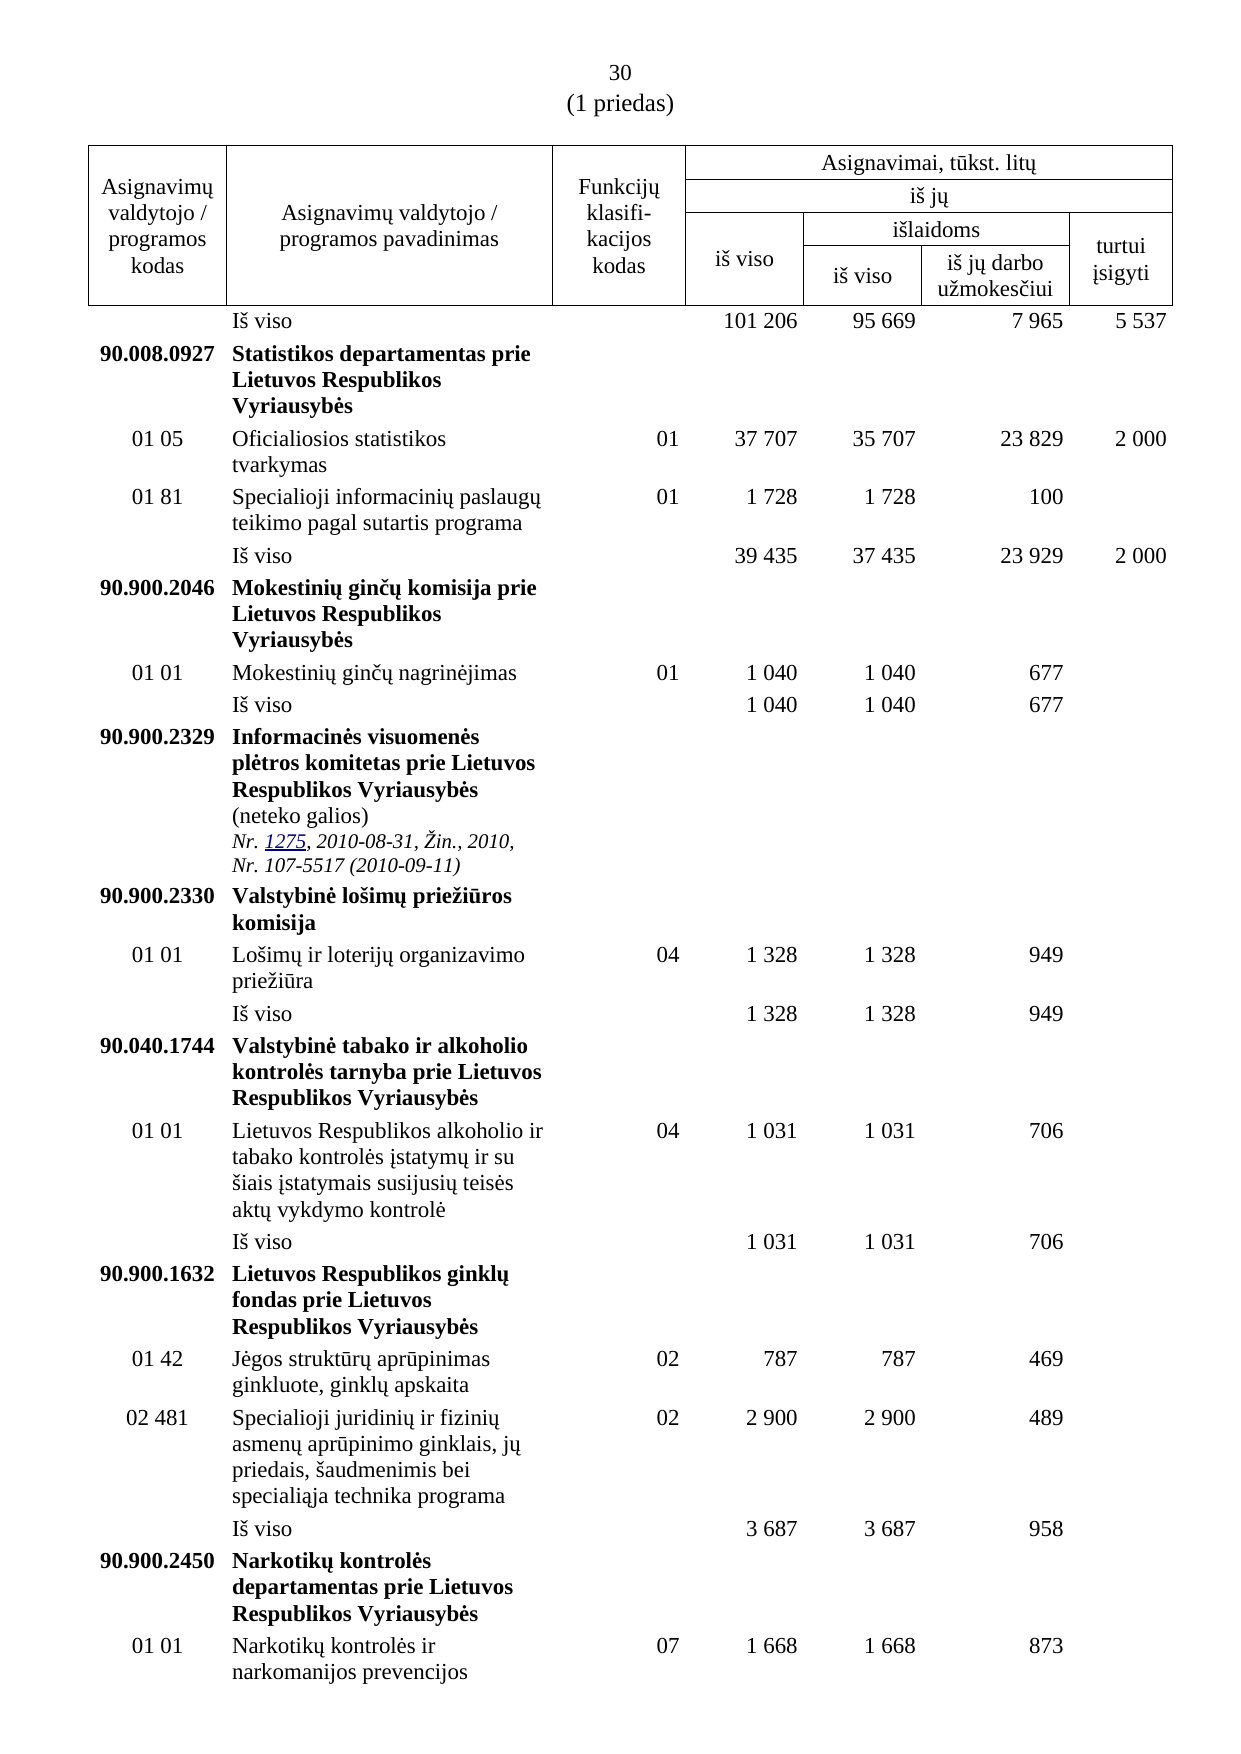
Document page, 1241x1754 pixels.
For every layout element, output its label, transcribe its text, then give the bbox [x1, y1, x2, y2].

table_cell 2 000 [1069, 539, 1172, 571]
table_cell [1069, 1629, 1172, 1687]
table_cell 01 01 [89, 1114, 226, 1225]
table_cell [89, 306, 226, 337]
table_cell [553, 720, 685, 879]
table_cell 1 728 [803, 480, 921, 539]
table_cell 100 [921, 480, 1069, 539]
table_cell [1069, 1114, 1172, 1225]
table_cell Iš viso [226, 997, 552, 1029]
table_cell [553, 1029, 685, 1114]
table_cell 5 537 [1069, 306, 1172, 337]
table_cell 958 [921, 1512, 1069, 1544]
table_cell 1 040 [803, 656, 921, 688]
table_cell 2 900 [803, 1401, 921, 1512]
table_cell [1069, 1544, 1172, 1629]
table_cell [1069, 997, 1172, 1029]
table_cell 706 [921, 1114, 1069, 1225]
table_cell 23 829 [921, 422, 1069, 480]
table_cell [1069, 688, 1172, 720]
table_cell 3 687 [685, 1512, 803, 1544]
table_cell Iš viso [226, 1512, 552, 1544]
table_cell [553, 688, 685, 720]
table_cell Lietuvos Respublikos alkoholio ir tabako kontrolės įstatymų ir su šiais įstatymais susijusių teisės aktų vykdymo kontrolė [226, 1114, 552, 1225]
table_cell 949 [921, 938, 1069, 997]
table_cell 2 000 [1069, 422, 1172, 480]
table_cell Iš viso [226, 539, 552, 571]
table_cell 35 707 [803, 422, 921, 480]
table_cell [1069, 480, 1172, 539]
table_cell [89, 688, 226, 720]
table_cell Lietuvos Respublikos ginklų fondas prie Lietuvos Respublikos Vyriausybės [226, 1257, 552, 1342]
table_cell [685, 1544, 803, 1629]
table_cell Mokestinių ginčų nagrinėjimas [226, 656, 552, 688]
table_cell 1 328 [685, 938, 803, 997]
table_cell [1069, 1342, 1172, 1401]
table_cell 1 040 [685, 688, 803, 720]
table_cell 37 435 [803, 539, 921, 571]
table_cell 01 [553, 480, 685, 539]
table_cell [553, 571, 685, 656]
table_cell 01 01 [89, 938, 226, 997]
table_cell [685, 880, 803, 938]
table_cell 1 668 [803, 1629, 921, 1687]
table_cell 07 [553, 1629, 685, 1687]
table_header Asignavimų valdytojo / programos kodas [89, 146, 226, 304]
table_cell 01 01 [89, 1629, 226, 1687]
table_cell [1069, 1029, 1172, 1114]
table_header Asignavimai, tūkst. litų [686, 146, 1172, 178]
table_cell 1 328 [803, 997, 921, 1029]
table_cell [89, 997, 226, 1029]
table_cell 1 031 [803, 1225, 921, 1257]
table_cell 1 040 [803, 688, 921, 720]
table_cell Narkotikų kontrolės ir narkomanijos prevencijos [226, 1629, 552, 1687]
table_cell [685, 337, 803, 422]
table_cell 02 [553, 1401, 685, 1512]
table_cell [1069, 880, 1172, 938]
table_cell 2 900 [685, 1401, 803, 1512]
table_cell Valstybinė lošimų priežiūros komisija [226, 880, 552, 938]
table_cell Informacinės visuomenės plėtros komitetas prie Lietuvos Respublikos Vyriausybės (neteko galios) Nr. 1275, 2010-08-31, Žin., 2010, Nr. 107-5517 (2010-09-11) [226, 720, 552, 879]
table_cell turtui įsigyti [1070, 213, 1172, 304]
table_cell Iš viso [226, 688, 552, 720]
table_cell 677 [921, 656, 1069, 688]
table_cell [685, 1257, 803, 1342]
table_cell [553, 306, 685, 337]
table_cell [921, 1544, 1069, 1629]
table_cell [685, 1029, 803, 1114]
table_cell 37 707 [685, 422, 803, 480]
table_cell 1 031 [803, 1114, 921, 1225]
table_cell 1 728 [685, 480, 803, 539]
table_cell 469 [921, 1342, 1069, 1401]
table_cell [1069, 938, 1172, 997]
table_cell 949 [921, 997, 1069, 1029]
table_header Funkcijų klasifi- kacijos kodas [553, 146, 685, 304]
table_cell 101 206 [685, 306, 803, 337]
table_cell [1069, 571, 1172, 656]
table_cell [553, 539, 685, 571]
table_cell 01 01 [89, 656, 226, 688]
table_cell [803, 1029, 921, 1114]
table_cell 90.900.2046 [89, 571, 226, 656]
table_cell 1 328 [685, 997, 803, 1029]
table_cell [553, 1512, 685, 1544]
table_cell išlaidoms [804, 213, 1069, 245]
table_cell 90.900.2330 [89, 880, 226, 938]
table_cell 1 040 [685, 656, 803, 688]
table_cell [921, 337, 1069, 422]
table_cell 01 [553, 422, 685, 480]
table_cell 1 031 [685, 1114, 803, 1225]
table_header Asignavimų valdytojo / programos pavadinimas [227, 146, 552, 304]
table_cell 01 81 [89, 480, 226, 539]
table_cell [803, 720, 921, 879]
table_cell Statistikos departamentas prie Lietuvos Respublikos Vyriausybės [226, 337, 552, 422]
table_cell iš viso [686, 213, 803, 304]
table_cell [803, 880, 921, 938]
table_cell 873 [921, 1629, 1069, 1687]
table_cell Mokestinių ginčų komisija prie Lietuvos Respublikos Vyriausybės [226, 571, 552, 656]
table_cell 7 965 [921, 306, 1069, 337]
table_cell [553, 1544, 685, 1629]
table_cell [921, 1029, 1069, 1114]
table_cell iš viso [804, 246, 921, 304]
table_cell 02 [553, 1342, 685, 1401]
table_cell 95 669 [803, 306, 921, 337]
table_cell iš jų [686, 180, 1172, 212]
table_cell [1069, 1401, 1172, 1512]
table_cell Specialioji informacinių paslaugų teikimo pagal sutartis programa [226, 480, 552, 539]
table_cell [921, 1257, 1069, 1342]
table_cell Iš viso [226, 1225, 552, 1257]
table_cell Iš viso [226, 306, 552, 337]
table_cell [89, 1512, 226, 1544]
table_cell Lošimų ir loterijų organizavimo priežiūra [226, 938, 552, 997]
table_cell Narkotikų kontrolės departamentas prie Lietuvos Respublikos Vyriausybės [226, 1544, 552, 1629]
table_cell [89, 1225, 226, 1257]
table_cell [1069, 1257, 1172, 1342]
table_cell [803, 337, 921, 422]
table_cell [1069, 656, 1172, 688]
table_cell 01 05 [89, 422, 226, 480]
table_cell 04 [553, 1114, 685, 1225]
table_cell Valstybinė tabako ir alkoholio kontrolės tarnyba prie Lietuvos Respublikos Vyriausybės [226, 1029, 552, 1114]
table_cell 489 [921, 1401, 1069, 1512]
table_cell 90.900.2450 [89, 1544, 226, 1629]
table_cell [553, 337, 685, 422]
table_cell [803, 1544, 921, 1629]
table_cell [803, 571, 921, 656]
table_cell [553, 880, 685, 938]
table_cell 1 328 [803, 938, 921, 997]
table_cell 706 [921, 1225, 1069, 1257]
table_cell [685, 571, 803, 656]
table_cell [1069, 337, 1172, 422]
table_cell 23 929 [921, 539, 1069, 571]
table_cell [685, 720, 803, 879]
table_cell 1 031 [685, 1225, 803, 1257]
table_cell iš jų darbo užmokesčiui [922, 246, 1069, 304]
table_cell 90.008.0927 [89, 337, 226, 422]
table_cell 01 [553, 656, 685, 688]
table_cell 90.900.1632 [89, 1257, 226, 1342]
table_cell Jėgos struktūrų aprūpinimas ginkluote, ginklų apskaita [226, 1342, 552, 1401]
table_cell 01 42 [89, 1342, 226, 1401]
table_cell [803, 1257, 921, 1342]
table_cell [921, 720, 1069, 879]
table_cell [921, 880, 1069, 938]
table_cell Specialioji juridinių ir fizinių asmenų aprūpinimo ginklais, jų priedais, šaudmenimis bei specialiąja technika programa [226, 1401, 552, 1512]
table_cell 1 668 [685, 1629, 803, 1687]
table_cell 02 481 [89, 1401, 226, 1512]
table_cell [921, 571, 1069, 656]
table_cell [1069, 720, 1172, 879]
table_cell 787 [803, 1342, 921, 1401]
table_cell Oficialiosios statistikos tvarkymas [226, 422, 552, 480]
table_cell [553, 1225, 685, 1257]
table_cell [553, 1257, 685, 1342]
table_cell [89, 539, 226, 571]
table_cell 04 [553, 938, 685, 997]
table_cell 3 687 [803, 1512, 921, 1544]
table_cell 787 [685, 1342, 803, 1401]
table_cell [553, 997, 685, 1029]
table_cell 39 435 [685, 539, 803, 571]
table_cell 90.040.1744 [89, 1029, 226, 1114]
table_cell 90.900.2329 [89, 720, 226, 879]
table_cell 677 [921, 688, 1069, 720]
table_cell [1069, 1225, 1172, 1257]
table_cell [1069, 1512, 1172, 1544]
